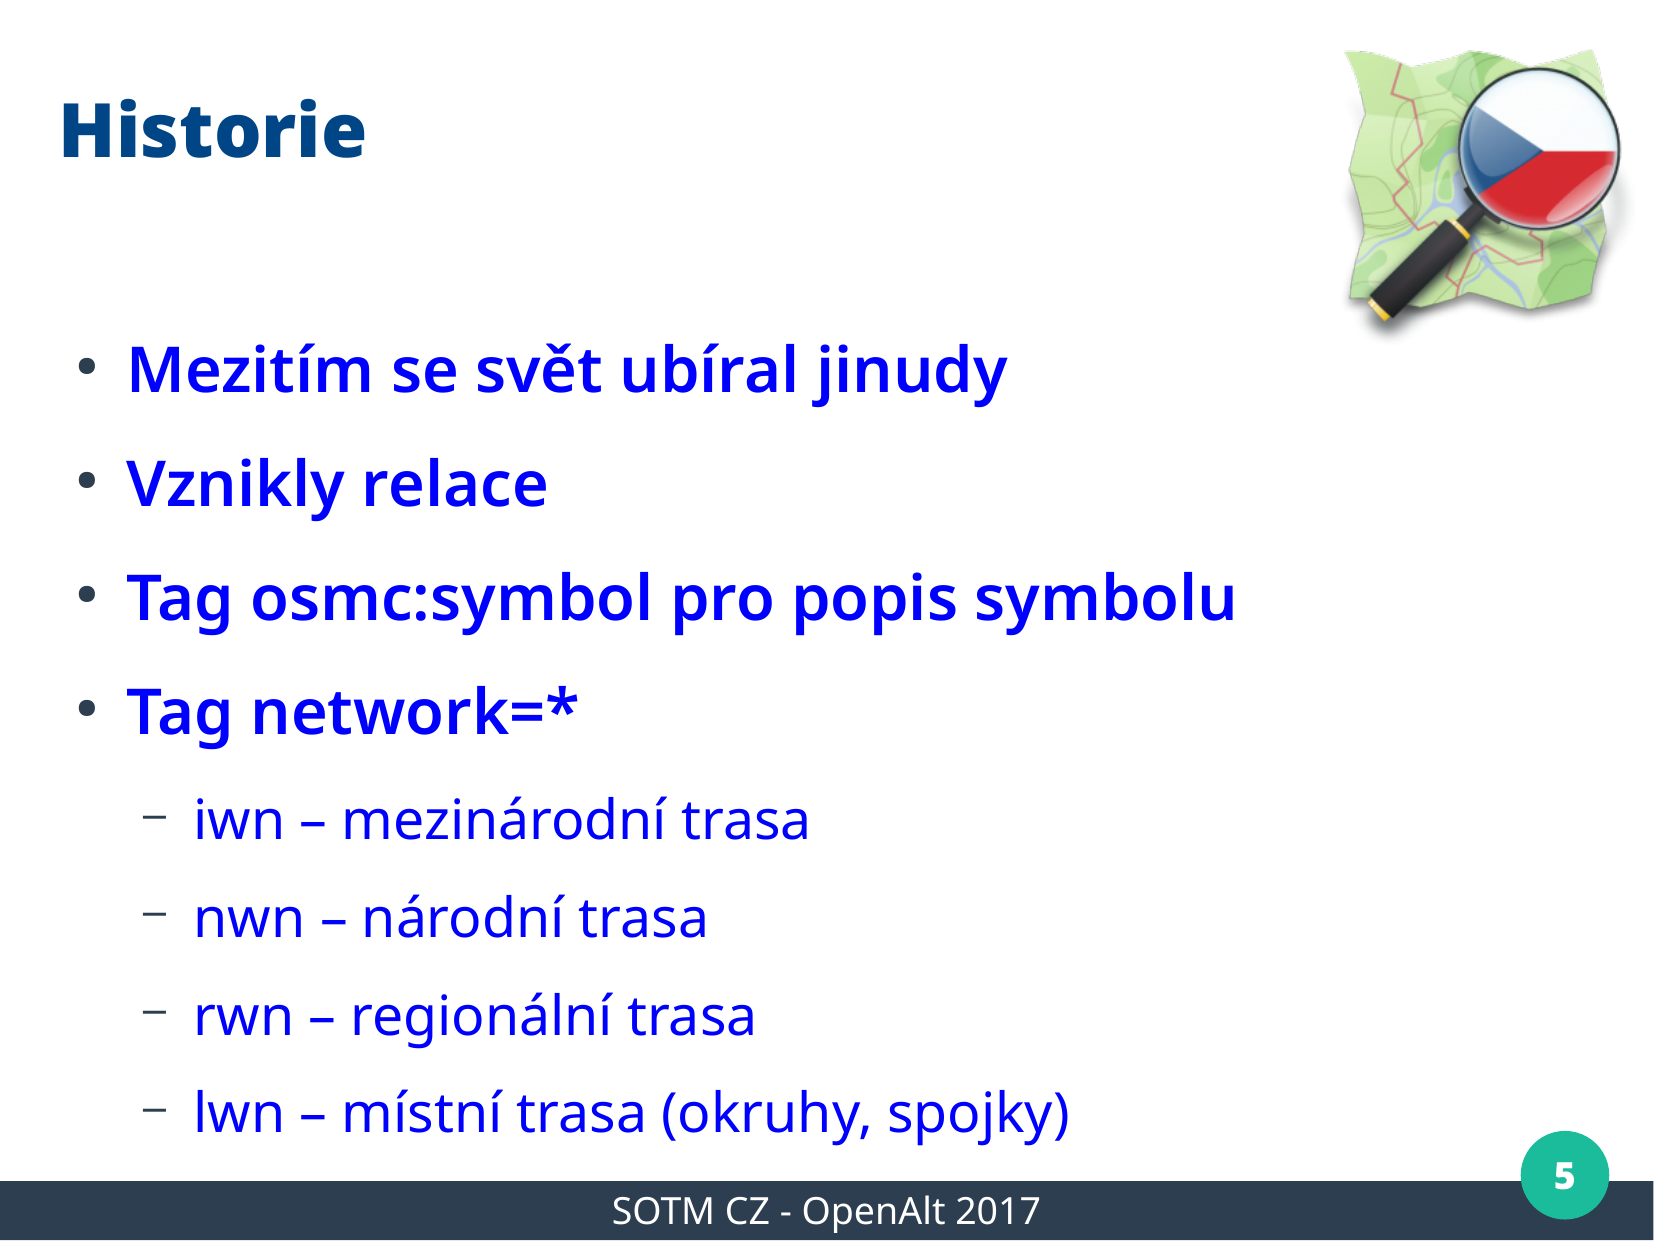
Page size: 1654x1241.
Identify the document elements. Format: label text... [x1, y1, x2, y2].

title Historie [59, 49, 1347, 207]
list Mezitím se svět ubíral jinudy Vznikly relace Tag osmc:symbol pro popis symbolu Tag network=* iwn – mezinárodní trasa nwn – národní trasa rwn – regionální trasa lwn – místní trasa (okruhy, spojky) [59, 324, 1595, 1152]
picture [1334, 49, 1635, 350]
